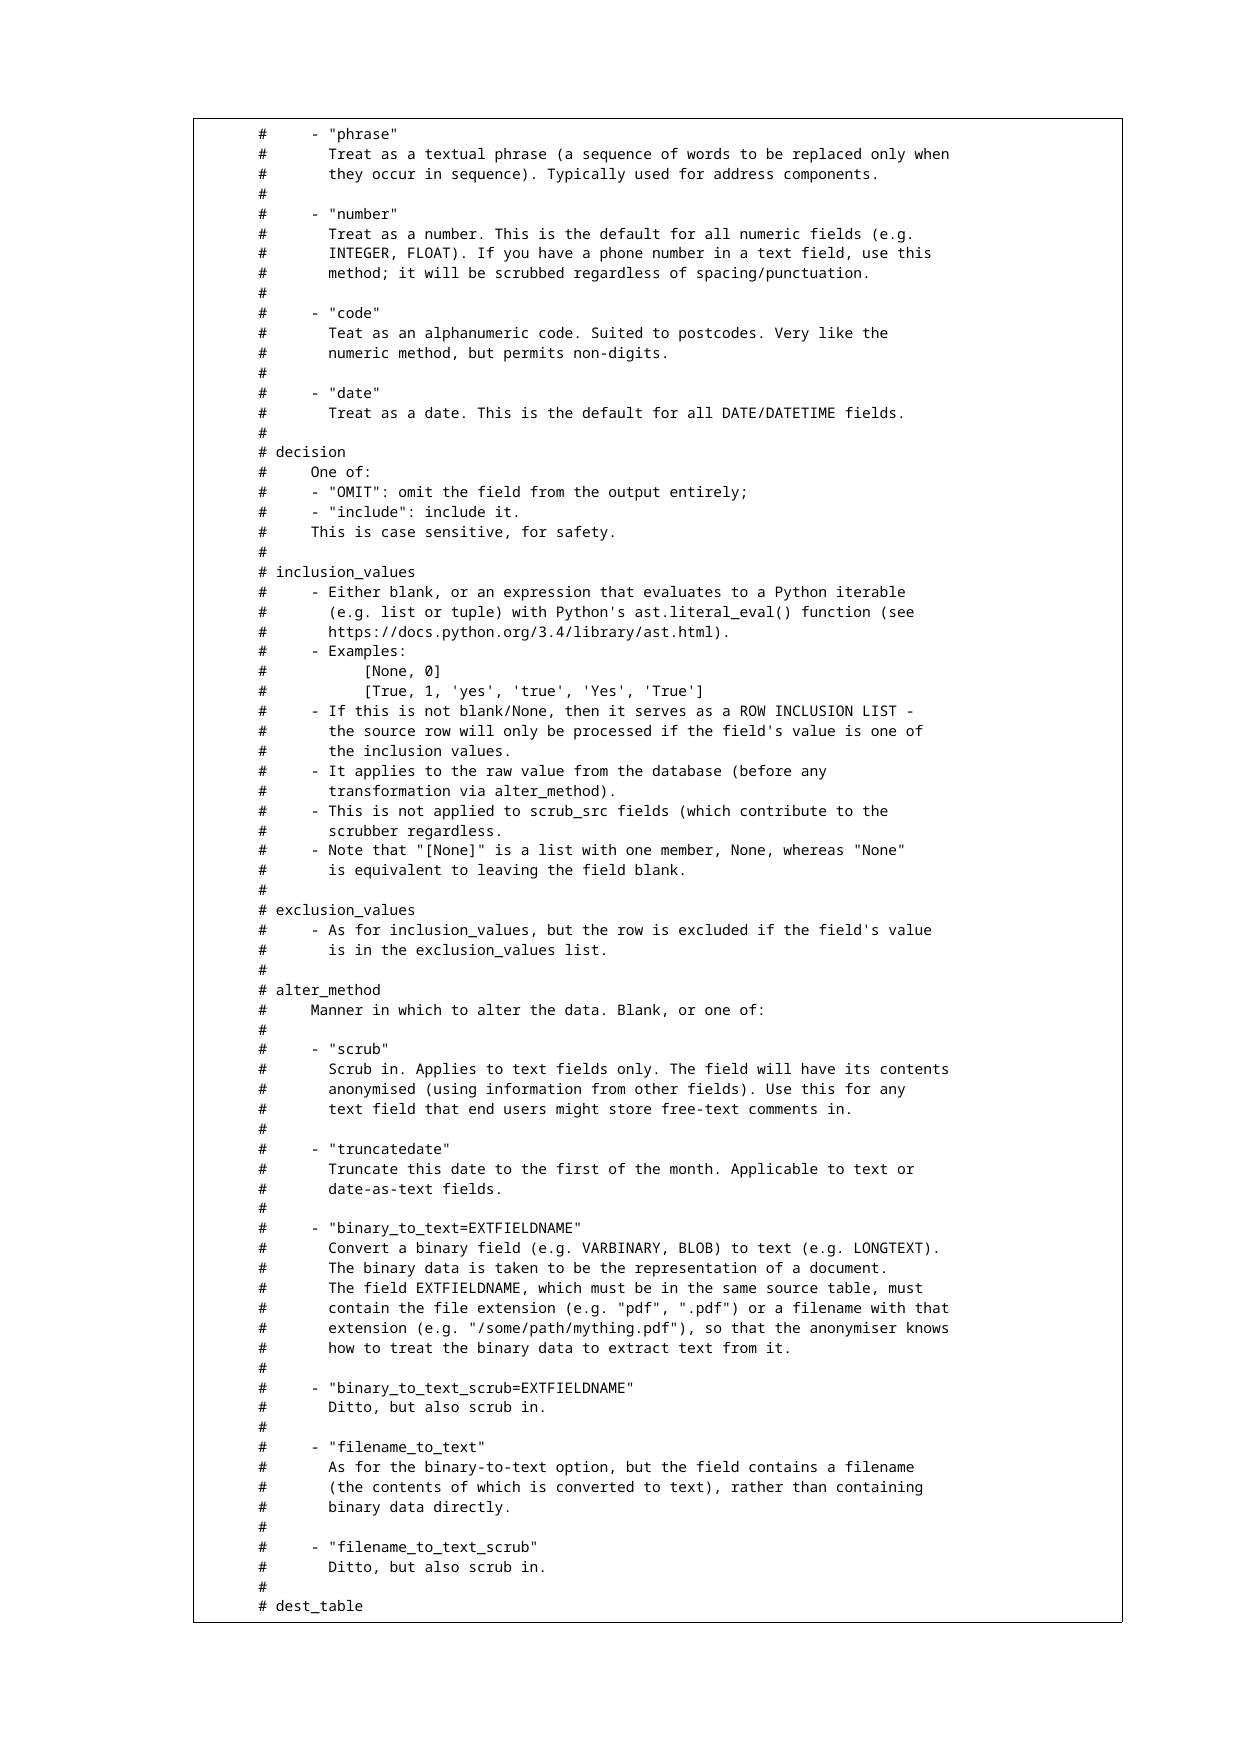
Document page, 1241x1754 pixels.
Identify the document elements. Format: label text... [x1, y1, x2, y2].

table_header # - "phrase" # Treat as a textual phrase (a sequence of words to be replaced only when # they occur in sequence). Typically used for address components. # # - "number" # Treat as a number. This is the default for all numeric fields (e.g. # INTEGER, FLOAT). If you have a phone number in a text field, use this # method; it will be scrubbed regardless of spacing/punctuation. # # - "code" # Teat as an alphanumeric code. Suited to postcodes. Very like the # numeric method, but permits non-digits. # # - "date" # Treat as a date. This is the default for all DATE/DATETIME fields. # # decision # One of: # - "OMIT": omit the field from the output entirely; # - "include": include it. # This is case sensitive, for safety. # # inclusion_values # - Either blank, or an expression that evaluates to a Python iterable # (e.g. list or tuple) with Python's ast.literal_eval() function (see # https://docs.python.org/3.4/library/ast.html). # - Examples: # [None, 0] # [True, 1, 'yes', 'true', 'Yes', 'True'] # - If this is not blank/None, then it serves as a ROW INCLUSION LIST - # the source row will only be processed if the field's value is one of # the inclusion values. # - It applies to the raw value from the database (before any # transformation via alter_method). # - This is not applied to scrub_src fields (which contribute to the # scrubber regardless. # - Note that "[None]" is a list with one member, None, whereas "None" # is equivalent to leaving the field blank. # # exclusion_values # - As for inclusion_values, but the row is excluded if the field's value # is in the exclusion_values list. # # alter_method # Manner in which to alter the data. Blank, or one of: # # - "scrub" # Scrub in. Applies to text fields only. The field will have its contents # anonymised (using information from other fields). Use this for any # text field that end users might store free-text comments in. # # - "truncatedate" # Truncate this date to the first of the month. Applicable to text or # date-as-text fields. # # - "binary_to_text=EXTFIELDNAME" # Convert a binary field (e.g. VARBINARY, BLOB) to text (e.g. LONGTEXT). # The binary data is taken to be the representation of a document. # The field EXTFIELDNAME, which must be in the same source table, must # contain the file extension (e.g. "pdf", ".pdf") or a filename with that # extension (e.g. "/some/path/mything.pdf"), so that the anonymiser knows # how to treat the binary data to extract text from it. # # - "binary_to_text_scrub=EXTFIELDNAME" # Ditto, but also scrub in. # # - "filename_to_text" # As for the binary-to-text option, but the field contains a filename # (the contents of which is converted to text), rather than containing # binary data directly. # # - "filename_to_text_scrub" # Ditto, but also scrub in. # # dest_table [194, 119, 1122, 1622]
